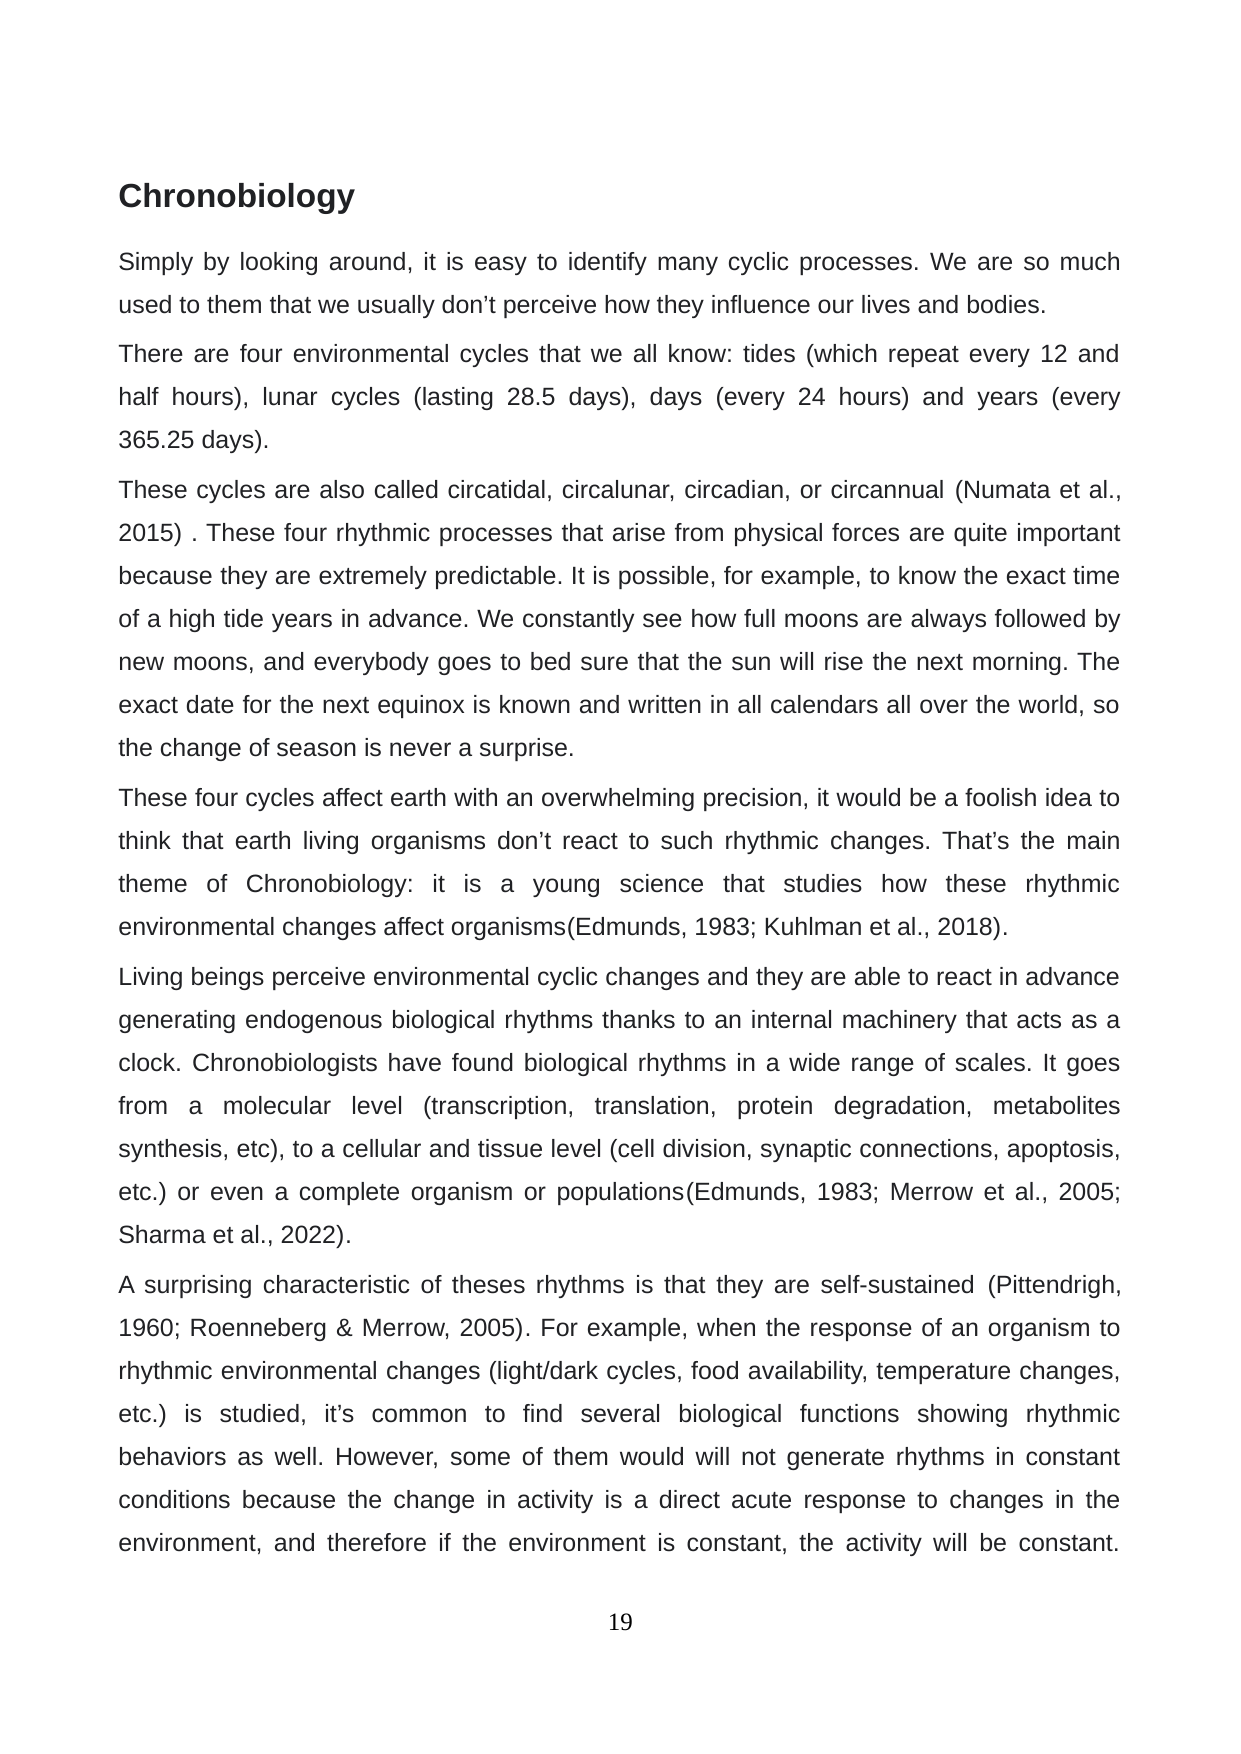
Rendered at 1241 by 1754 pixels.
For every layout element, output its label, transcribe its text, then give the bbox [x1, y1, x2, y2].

text These four cycles affect earth with an overwhelming precision, it would be a foolish idea to think that earth living organisms don’t react to such rhythmic changes. That’s the main theme of Chronobiology: it is a young science that studies how these rhythmic environmental changes affect organisms(Edmunds, 1983; Kuhlman et al., 2018)⁠. [118, 783, 1122, 941]
text There are four environmental cycles that we all know: tides (which repeat every 12 and half hours), lunar cycles (lasting 28.5 days), days (every 24 hours) and years (every 365.25 days). [118, 339, 1122, 454]
text A surprising characteristic of theses rhythms is that they are self-sustained (Pittendrigh, 1960; Roenneberg & Merrow, 2005)⁠. For example, when the response of an organism to rhythmic environmental changes (light/dark cycles, food availability, temperature changes, etc.) is studied, it’s common to find several biological functions showing rhythmic behaviors as well. However, some of them would will not generate rhythms in constant conditions because the change in activity is a direct acute response to changes in the environment, and therefore if the environment is constant, the activity will be constant. [118, 1269, 1122, 1557]
text These cycles are also called circatidal, circalunar, circadian, or circannual (Numata et al., 2015)⁠ . These four rhythmic processes that arise from physical forces are quite important because they are extremely predictable. It is possible, for example, to know the exact time of a high tide years in advance. We constantly see how full moons are always followed by new moons, and everybody goes to bed sure that the sun will rise the next morning. The exact date for the next equinox is known and written in all calendars all over the world, so the change of season is never a surprise. [118, 474, 1122, 762]
text Simply by looking around, it is easy to identify many cyclic processes. We are so much used to them that we usually don’t perceive how they influence our lives and bodies. [118, 246, 1122, 318]
subtitle Chronobiology [118, 176, 1122, 215]
text Living beings perceive environmental cyclic changes and they are able to react in advance generating endogenous biological rhythms thanks to an internal machinery that acts as a clock. Chronobiologists have found biological rhythms in a wide range of scales. It goes from a molecular level (transcription, translation, protein degradation, metabolites synthesis, etc), to a cellular and tissue level (cell division, synaptic connections, apoptosis, etc.) or even a complete organism or populations(Edmunds, 1983; Merrow et al., 2005; Sharma et al., 2022)⁠. [118, 961, 1122, 1249]
